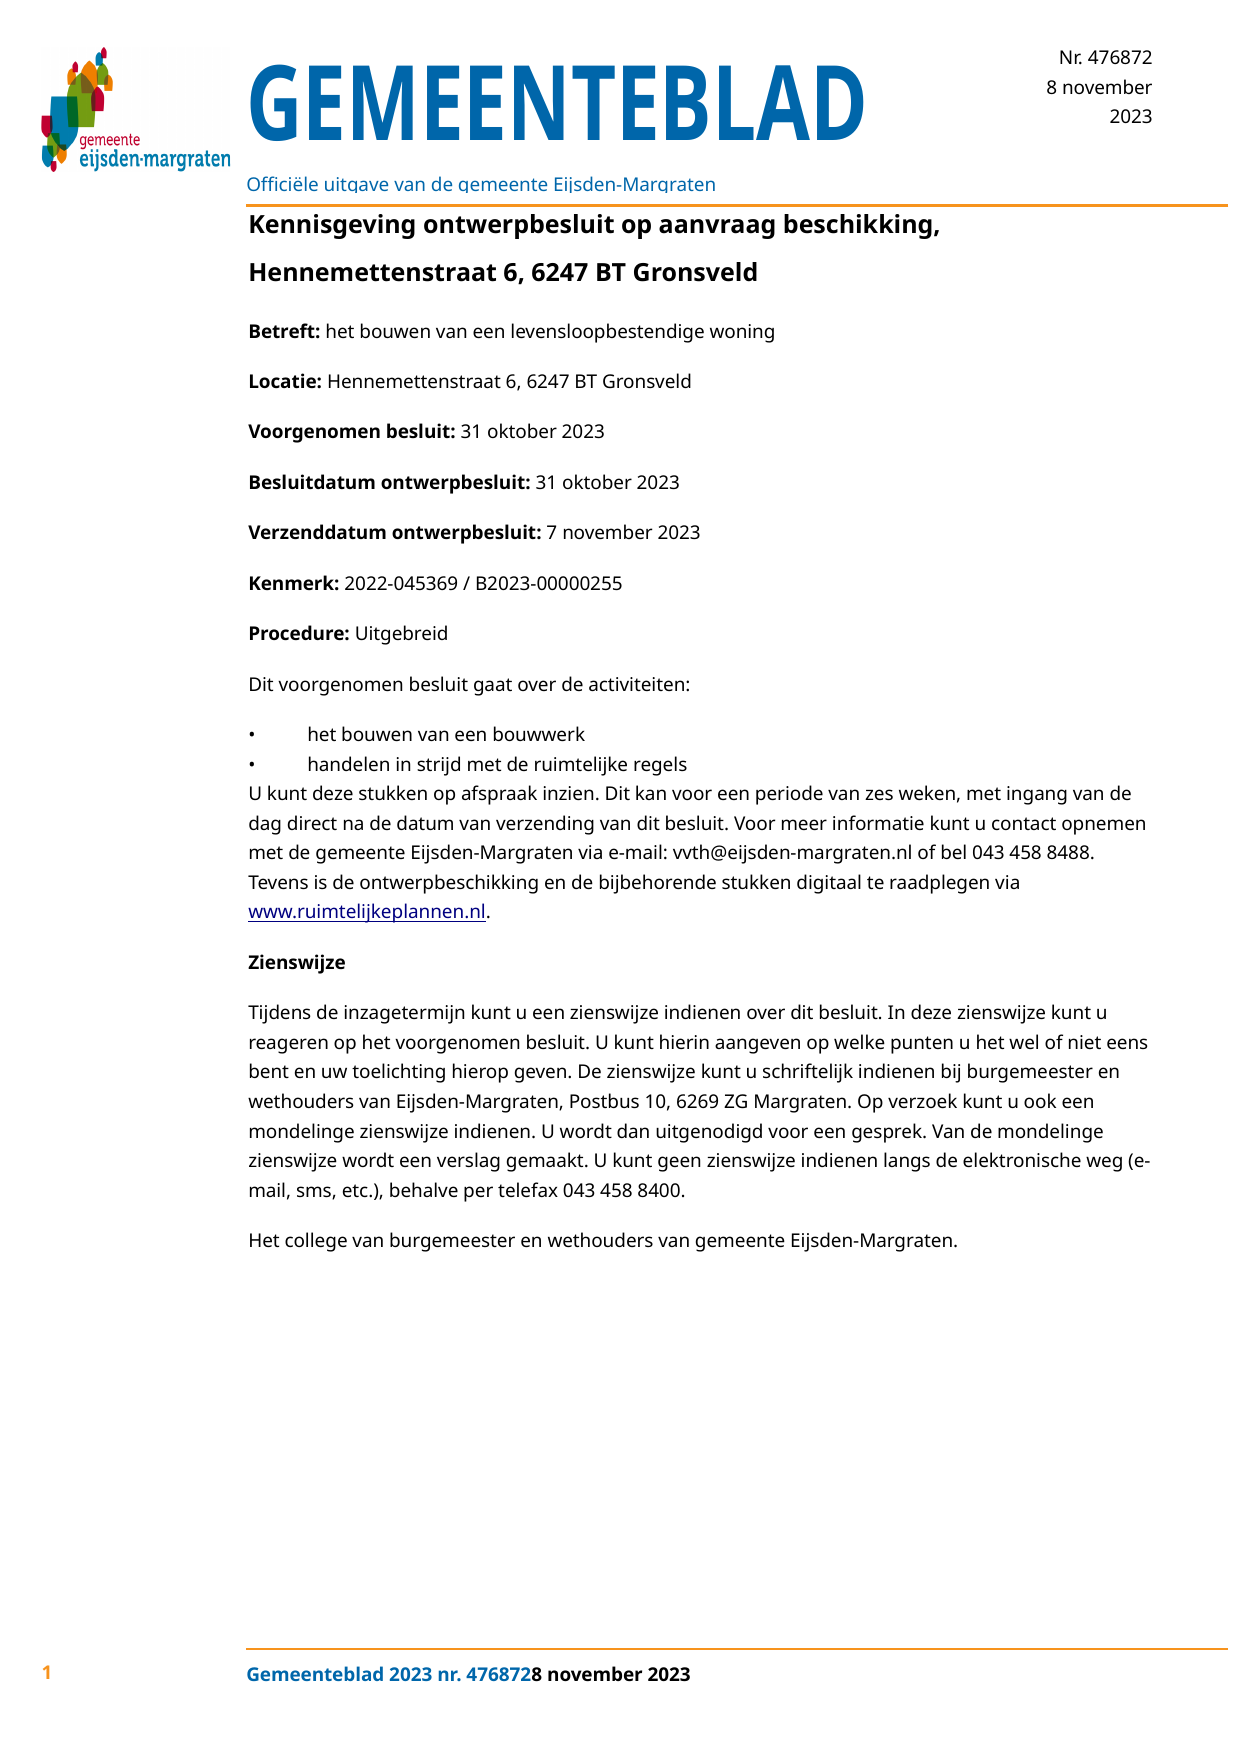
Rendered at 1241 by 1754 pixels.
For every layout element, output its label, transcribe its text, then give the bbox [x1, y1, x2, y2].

text Voorgenomen besluit: 31 oktober 2023 [248, 419, 1152, 444]
text Kennisgeving ontwerpbesluit op aanvraag beschikking, Hennemettenstraat 6, 6247 BT Gronsveld [248, 207, 1152, 288]
text Het college van burgemeester en wethouders van gemeente Eijsden-Margraten. [248, 1227, 1152, 1253]
text Zienswijze [248, 949, 1152, 975]
text Kenmerk: 2022-045369 / B2023-00000255 [248, 570, 1152, 596]
text Dit voorgenomen besluit gaat over de activiteiten: [248, 671, 1152, 697]
text Besluitdatum ontwerpbesluit: 31 oktober 2023 [248, 469, 1152, 495]
text Locatie: Hennemettenstraat 6, 6247 BT Gronsveld [248, 368, 1152, 394]
text Tijdens de inzagetermijn kunt u een zienswijze indienen over dit besluit. In deze zienswijze kunt u reageren op het voorgenomen besluit. U kunt hierin aangeven op welke punten u het wel of niet eens bent en uw toelichting hierop geven. De zienswijze kunt u schriftelijk indienen bij burgemeester en wethouders van Eijsden-Margraten, Postbus 10, 6269 ZG Margraten. Op verzoek kunt u ook een mondelinge zienswijze indienen. U wordt dan uitgenodigd voor een gesprek. Van de mondelinge zienswijze wordt een verslag gemaakt. U kunt geen zienswijze indienen langs de elektronische weg (e-mail, sms, etc.), behalve per telefax 043 458 8400. [248, 999, 1152, 1203]
picture [41, 47, 231, 172]
text Procedure: Uitgebreid [248, 620, 1152, 646]
text Verzenddatum ontwerpbesluit: 7 november 2023 [248, 519, 1152, 545]
text Betreft: het bouwen van een levensloopbestendige woning [248, 318, 1152, 344]
list het bouwen van een bouwwerk [248, 721, 1152, 747]
list handelen in strijd met de ruimtelijke regels [248, 751, 1152, 777]
text U kunt deze stukken op afspraak inzien. Dit kan voor een periode van zes weken, met ingang van de dag direct na de datum van verzending van dit besluit. Voor meer informatie kunt u contact opnemen met de gemeente Eijsden-Margraten via e-mail: vvth@eijsden-margraten.nl of bel 043 458 8488. Tevens is de ontwerpbeschikking en de bijbehorende stukken digitaal te raadplegen via www.ruimtelijkeplannen.nl. [248, 780, 1152, 924]
